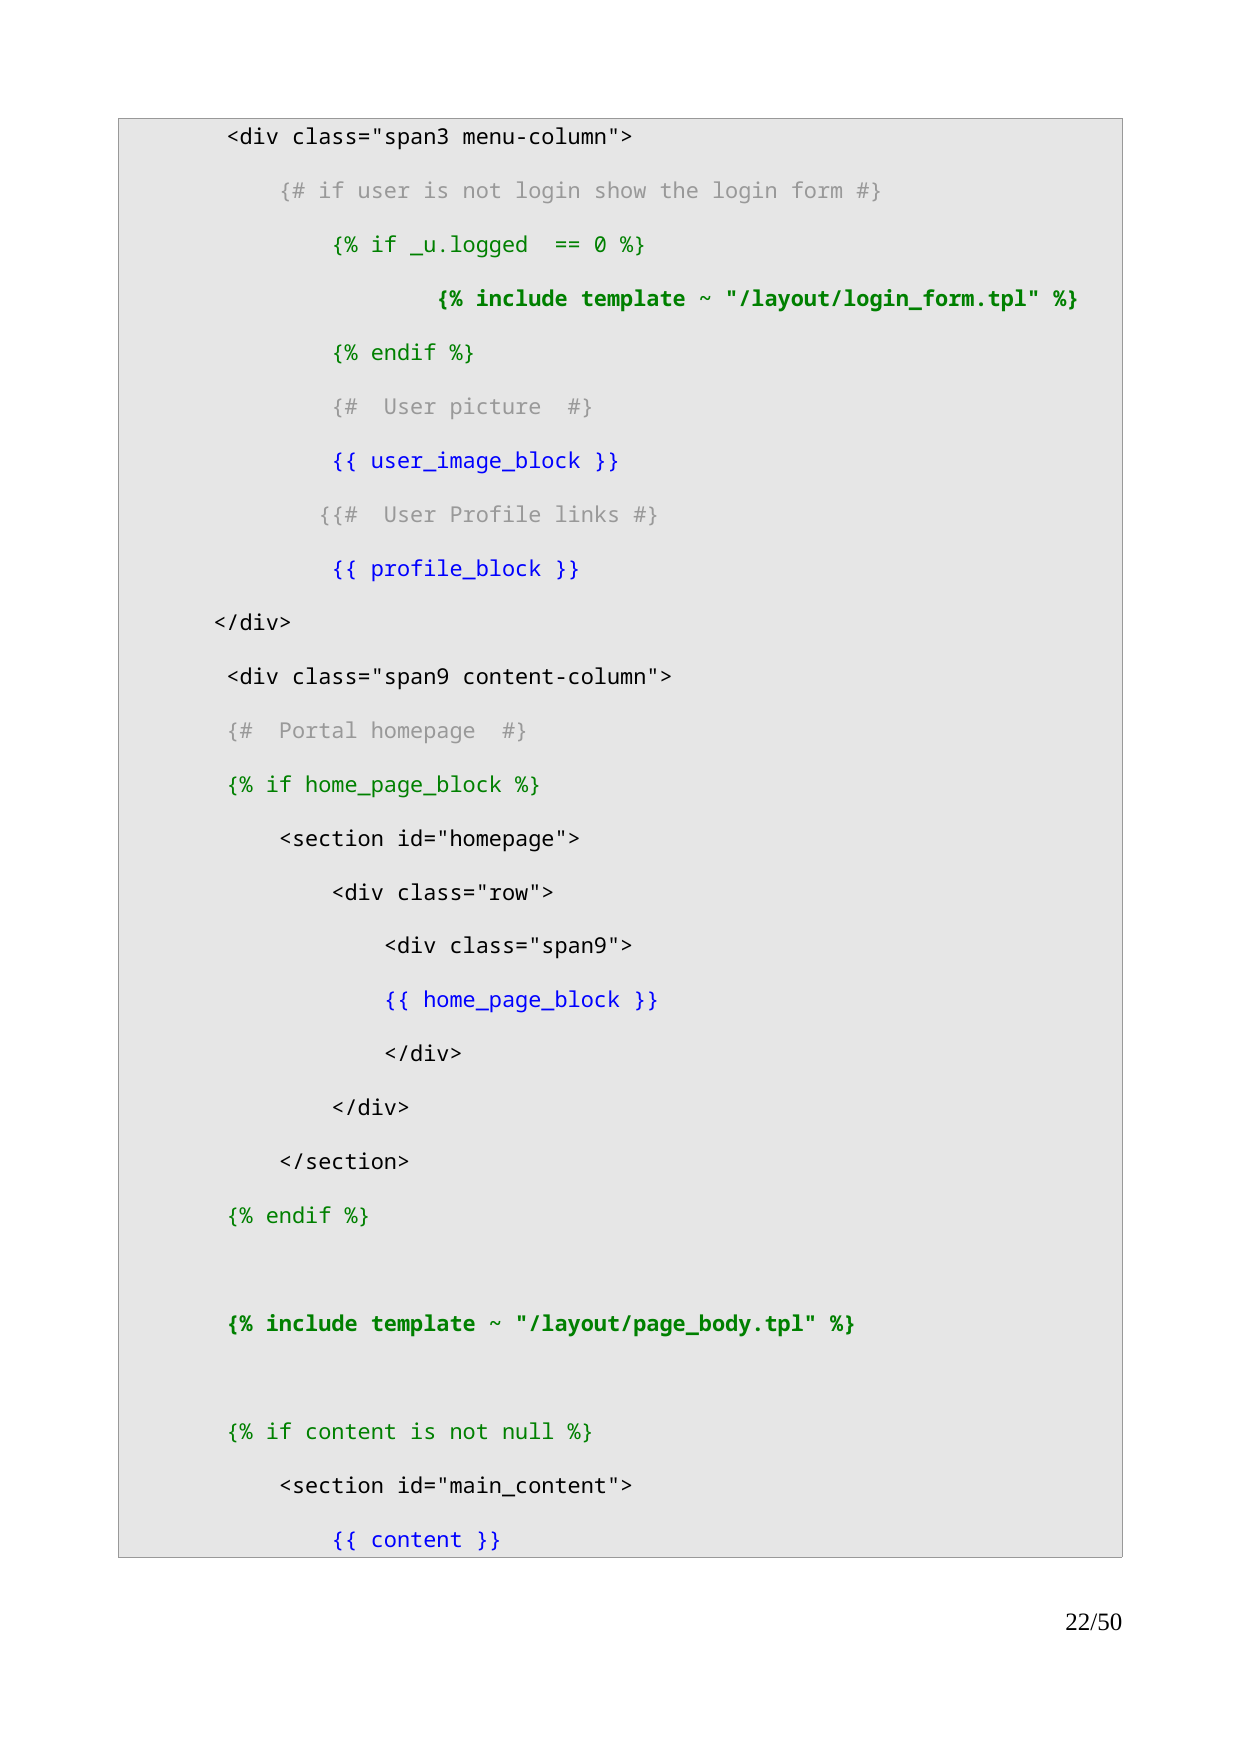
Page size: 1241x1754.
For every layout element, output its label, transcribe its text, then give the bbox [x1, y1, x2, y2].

text <div class="row"> [119, 873, 1122, 906]
text <section id="main_content"> [119, 1467, 1122, 1500]
text {{ content }} [119, 1521, 1122, 1557]
text {{ user_image_block }} [119, 442, 1122, 475]
text {{# User Profile links #} [119, 496, 1122, 529]
text {% if _u.logged == 0 %} [119, 226, 1122, 259]
text {{ home_page_block }} [119, 981, 1122, 1014]
text </div> [119, 1035, 1122, 1068]
text {% if home_page_block %} [119, 766, 1122, 798]
text {{ profile_block }} [119, 550, 1122, 583]
text {% endif %} [119, 334, 1122, 367]
text {% if content is not null %} [119, 1413, 1122, 1446]
text {# if user is not login show the login form #} [119, 172, 1122, 205]
text {% include template ~ "/layout/page_body.tpl" %} [119, 1305, 1122, 1338]
text </div> [119, 604, 1122, 637]
text <div class="span3 menu-column"> [119, 119, 1122, 151]
text </section> [119, 1143, 1122, 1176]
text {% include template ~ "/layout/login_form.tpl" %} [119, 280, 1122, 313]
text <div class="span9"> [119, 927, 1122, 960]
text {# User picture #} [119, 388, 1122, 421]
text </div> [119, 1089, 1122, 1122]
text <section id="homepage"> [119, 819, 1122, 852]
text {% endif %} [119, 1197, 1122, 1230]
text {# Portal homepage #} [119, 712, 1122, 744]
text <div class="span9 content-column"> [119, 658, 1122, 691]
